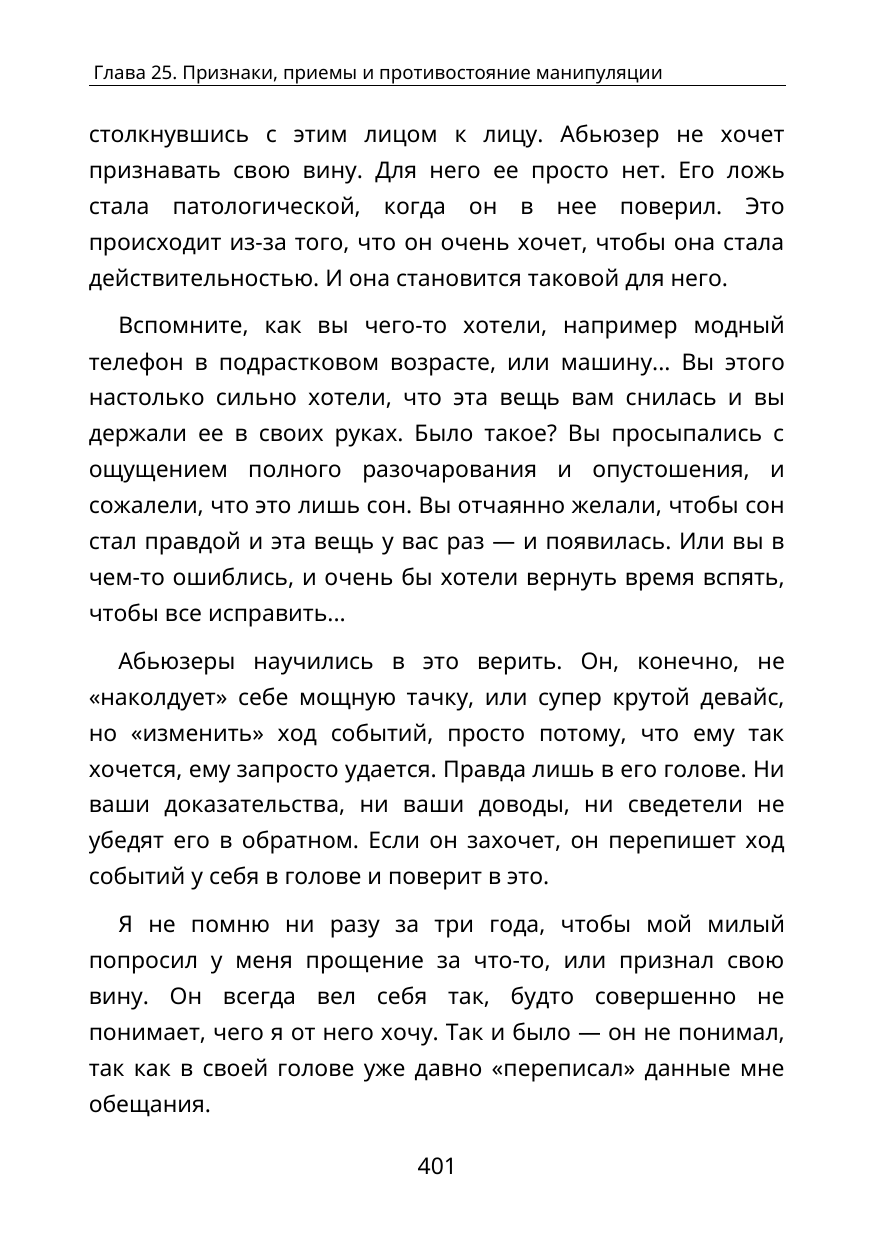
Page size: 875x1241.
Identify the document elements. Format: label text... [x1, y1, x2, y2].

text столкнувшись с этим лицом к лицу. Абьюзер не хочет признавать свою вину. Для него ее просто нет. Его ложь стала патологической, когда он в нее поверил. Это происходит из-за того, что он очень хочет, чтобы она стала действительностью. И она становится таковой для него. [88, 118, 786, 293]
text Я не помню ни разу за три года, чтобы мой милый попросил у меня прощение за что-то, или признал свою вину. Он всегда вел себя так, будто совершенно не понимает, чего я от него хочу. Так и было — он не понимал, так как в своей голове уже давно «переписал» данные мне обещания. [88, 908, 786, 1119]
text Абьюзеры научились в это верить. Он, конечно, не «наколдует» себе мощную тачку, или супер крутой девайс, но «изменить» ход событий, просто потому, что ему так хочется, ему запросто удается. Правда лишь в его голове. Ни ваши доказательства, ни ваши доводы, ни сведетели не убедят его в обратном. Если он захочет, он перепишет ход событий у себя в голове и поверит в это. [88, 645, 786, 892]
text Вспомните, как вы чего-то хотели, например модный телефон в подрастковом возрасте, или машину... Вы этого настолько сильно хотели, что эта вещь вам снилась и вы держали ее в своих руках. Было такое? Вы просыпались с ощущением полного разочарования и опустошения, и сожалели, что это лишь сон. Вы отчаянно желали, чтобы сон стал правдой и эта вещь у вас раз — и появилась. Или вы в чем-то ошиблись, и очень бы хотели вернуть время вспять, чтобы все исправить... [88, 309, 786, 628]
